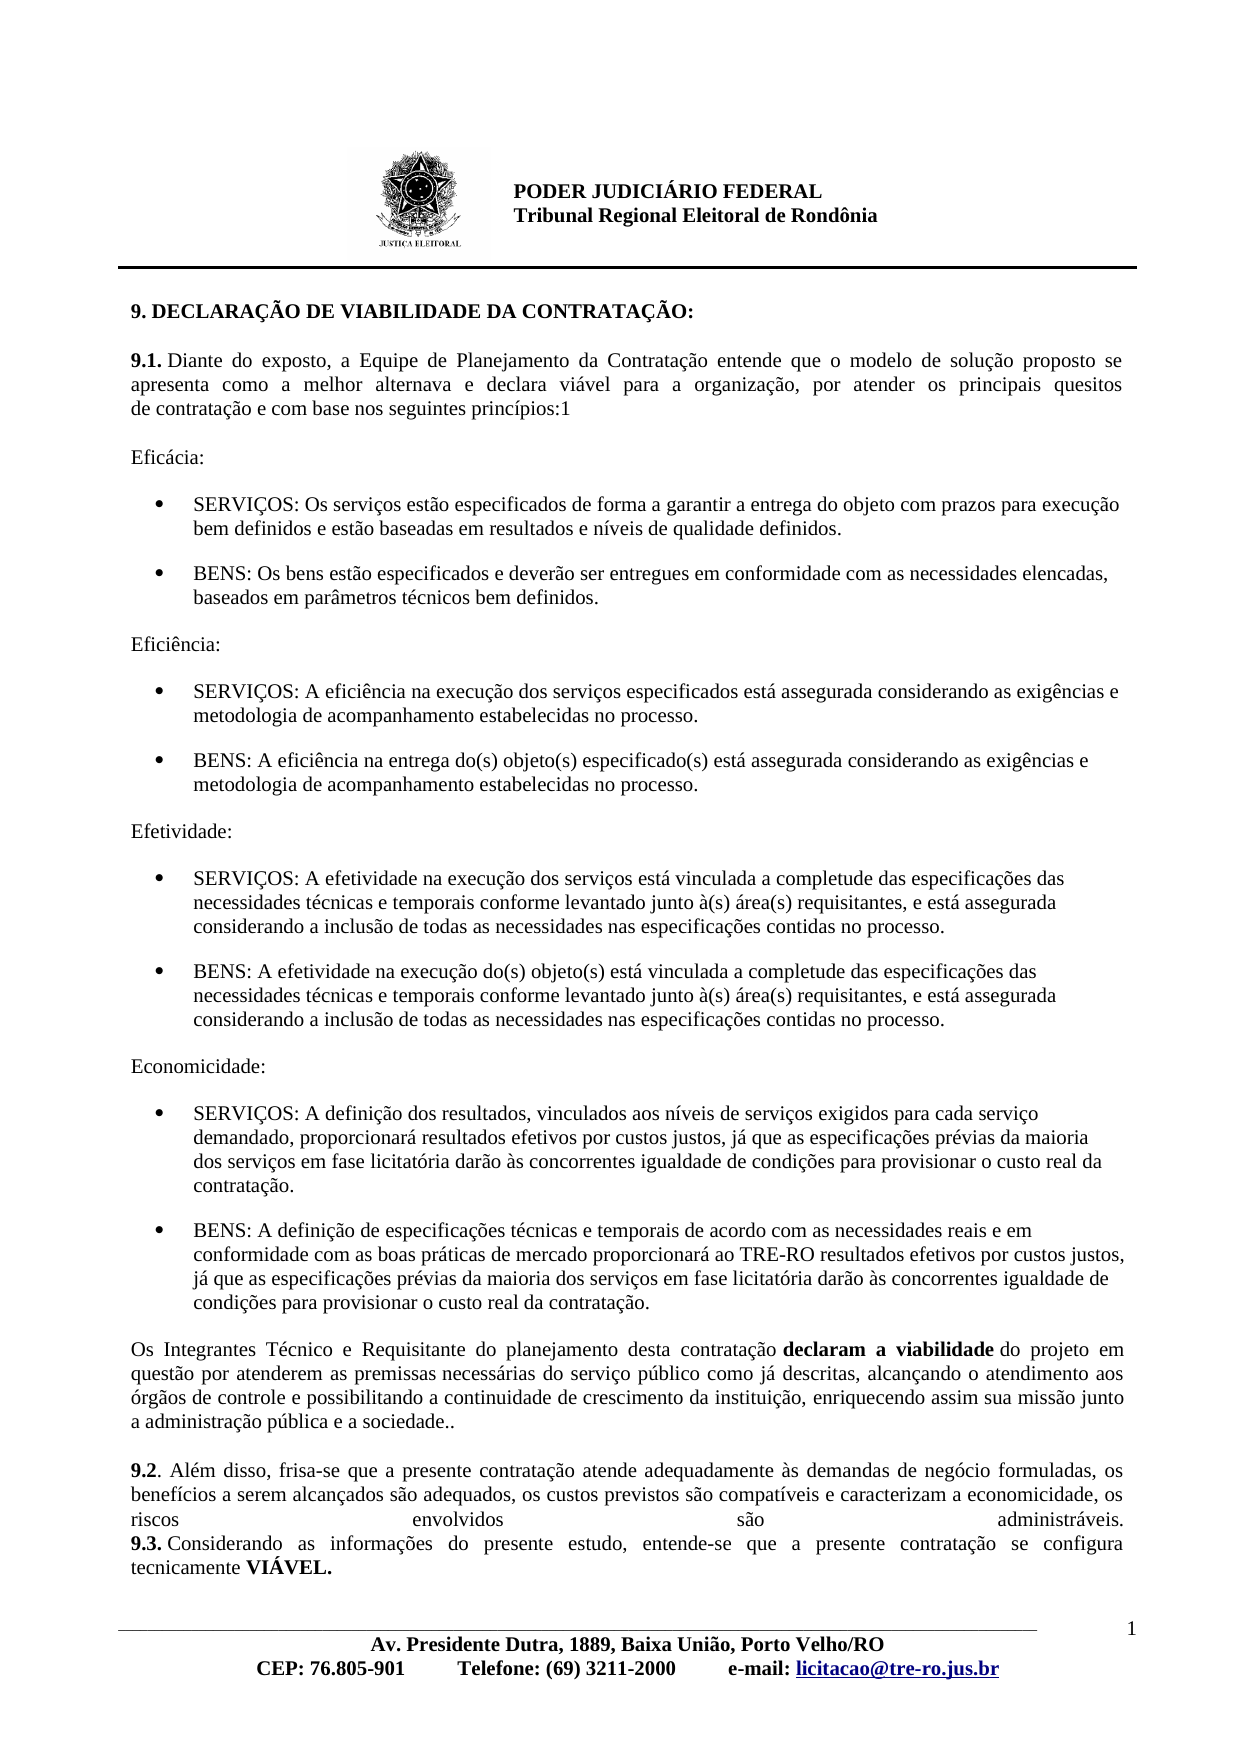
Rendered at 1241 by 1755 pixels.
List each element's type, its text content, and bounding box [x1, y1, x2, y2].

text 9.2. Além disso, frisa-se que a presente contratação atende adequadamente às demandas de negócio formuladas, os benefícios a serem alcançados são adequados, os custos previstos são compatíveis e caracterizam a economicidade, os riscos envolvidos são administráveis. 9.3. Considerando as informações do presente estudo, entende-se que a presente contratação se configura tecnicamente VIÁVEL. [131, 1458, 1124, 1579]
list BENS: A eficiência na entrega do(s) objeto(s) especificado(s) está assegurada considerando as exigências e metodologia de acompanhamento estabelecidas no processo. [156, 748, 1137, 796]
text 9.1. Diante do exposto, a Equipe de Planejamento da Contratação entende que o modelo de solução proposto se apresenta como a melhor alternava e declara viável para a organização, por atender os principais quesitos de contratação e com base nos seguintes princípios:1 [131, 348, 1124, 420]
text Eficácia: [131, 445, 1124, 469]
text Economicidade: [131, 1054, 1124, 1078]
list BENS: A definição de especificações técnicas e temporais de acordo com as necessidades reais e em conformidade com as boas práticas de mercado proporcionará ao TRE-RO resultados efetivos por custos justos, já que as especificações prévias da maioria dos serviços em fase licitatória darão às concorrentes igualdade de condições para provisionar o custo real da contratação. [156, 1218, 1137, 1314]
list SERVIÇOS: Os serviços estão especificados de forma a garantir a entrega do objeto com prazos para execução bem definidos e estão baseadas em resultados e níveis de qualidade definidos. [156, 492, 1137, 540]
list BENS: A efetividade na execução do(s) objeto(s) está vinculada a completude das especificações das necessidades técnicas e temporais conforme levantado junto à(s) área(s) requisitantes, e está assegurada considerando a inclusão de todas as necessidades nas especificações contidas no processo. [156, 959, 1137, 1031]
list SERVIÇOS: A efetividade na execução dos serviços está vinculada a completude das especificações das necessidades técnicas e temporais conforme levantado junto à(s) área(s) requisitantes, e está assegurada considerando a inclusão de todas as necessidades nas especificações contidas no processo. [156, 866, 1137, 938]
text Eficiência: [131, 632, 1124, 656]
list BENS: Os bens estão especificados e deverão ser entregues em conformidade com as necessidades elencadas, baseados em parâmetros técnicos bem definidos. [156, 561, 1137, 609]
list SERVIÇOS: A definição dos resultados, vinculados aos níveis de serviços exigidos para cada serviço demandado, proporcionará resultados efetivos por custos justos, já que as especificações prévias da maioria dos serviços em fase licitatória darão às concorrentes igualdade de condições para provisionar o custo real da contratação. [156, 1101, 1137, 1197]
text 9. DECLARAÇÃO DE VIABILIDADE DA CONTRATAÇÃO: [131, 298, 1124, 323]
list SERVIÇOS: A eficiência na execução dos serviços especificados está assegurada considerando as exigências e metodologia de acompanhamento estabelecidas no processo. [156, 679, 1137, 727]
text Os Integrantes Técnico e Requisitante do planejamento desta contratação declaram a viabilidade do projeto em questão por atenderem as premissas necessárias do serviço público como já descritas, alcançando o atendimento aos órgãos de controle e possibilitando a continuidade de crescimento da instituição, enriquecendo assim sua missão junto a administração pública e a sociedade.. [131, 1337, 1124, 1433]
text Efetividade: [131, 819, 1124, 843]
